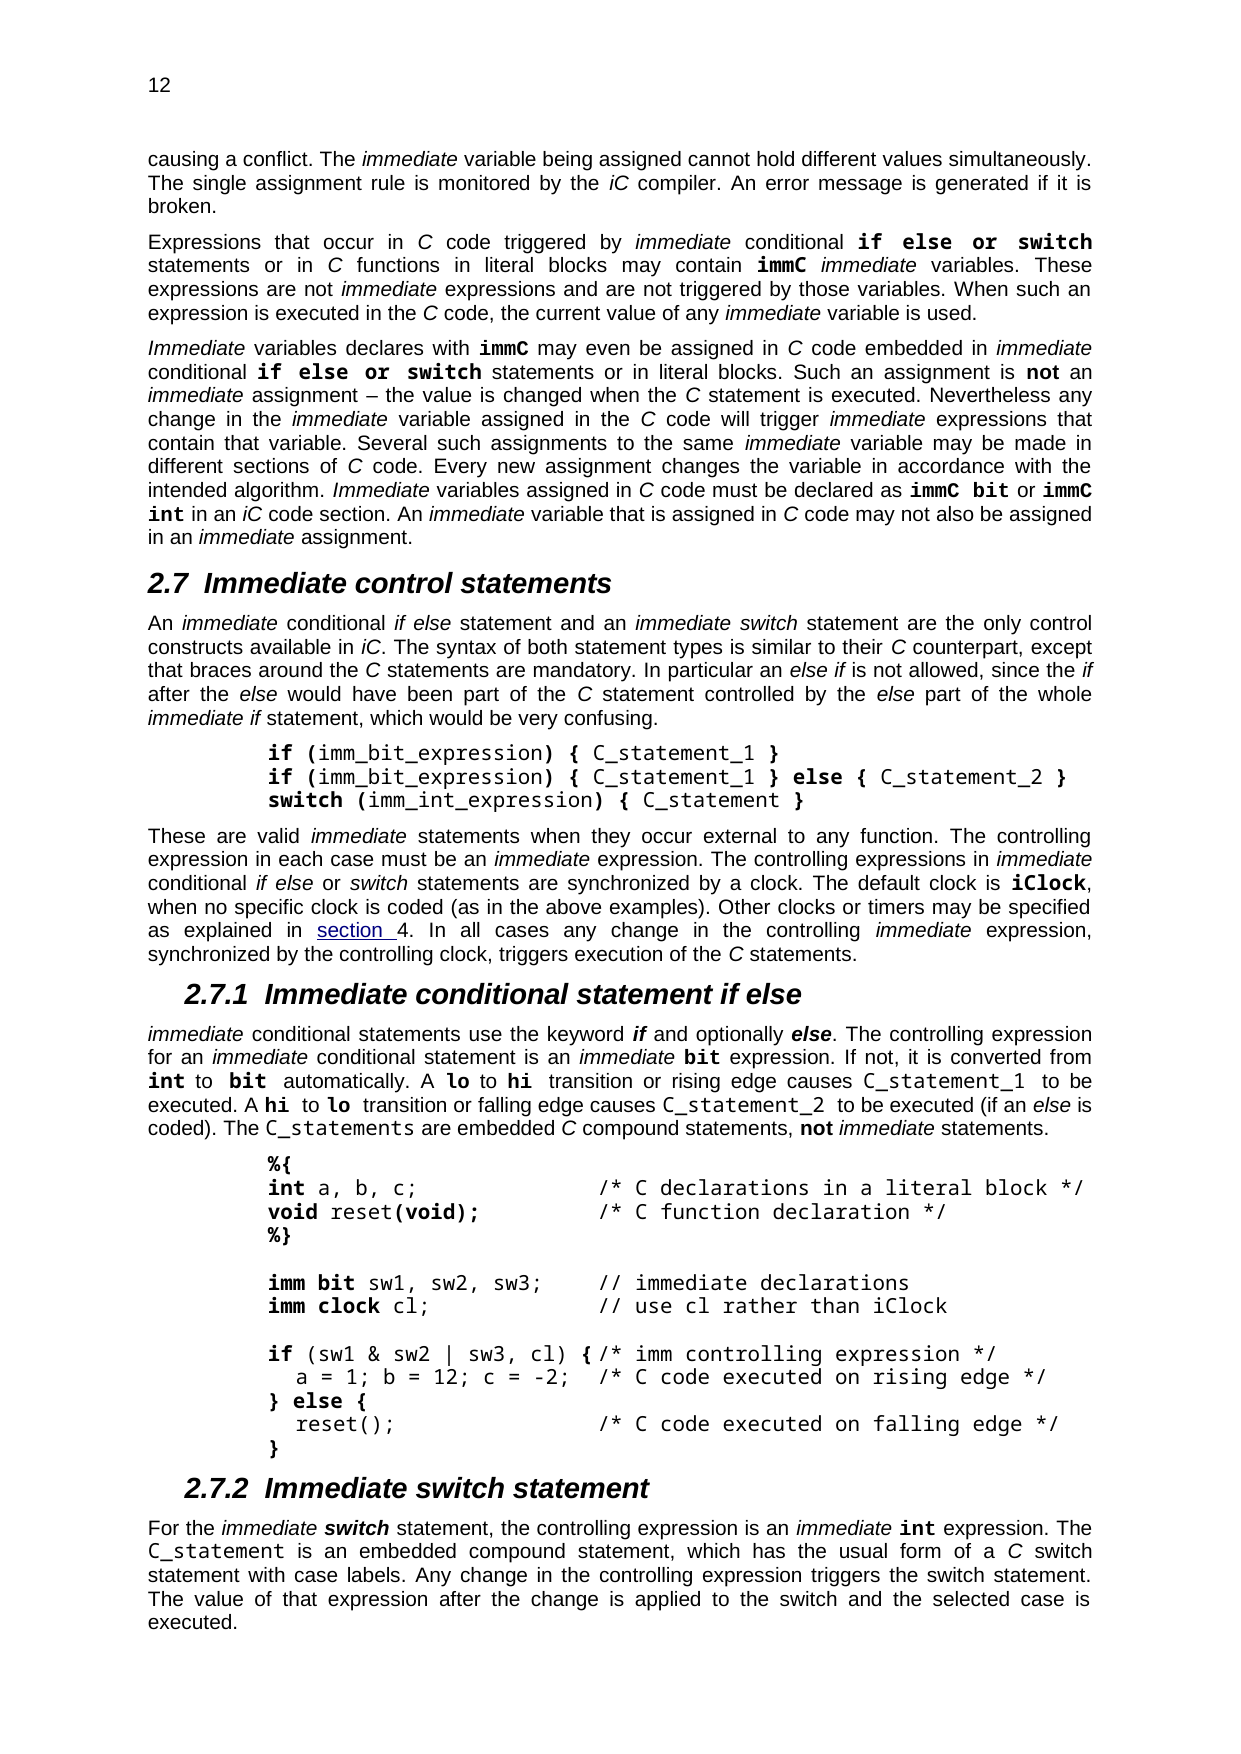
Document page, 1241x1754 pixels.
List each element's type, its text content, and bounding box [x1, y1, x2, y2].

text For the immediate switch statement, the controlling expression is an immediate int expression. The C_statement is an embedded compound statement, which has the usual form of a C switch statement with case labels. Any change in the controlling expression triggers the switch statement. The value of that expression after the change is applied to the switch and the selected case is executed. [148, 1516, 1092, 1634]
text causing a conflict. The immediate variable being assigned cannot hold different values simultaneously. The single assignment rule is monitored by the iC compiler. An error message is generated if it is broken. [148, 148, 1092, 219]
text These are valid immediate statements when they occur external to any function. The controlling expression in each case must be an immediate expression. The controlling expressions in immediate conditional if else or switch statements are synchronized by a clock. The default clock is iClock, when no specific clock is coded (as in the above examples). Other clocks or timers may be specified as explained in section 4. In all cases any change in the controlling immediate expression, synchronized by the controlling clock, triggers execution of the C statements. [148, 824, 1092, 966]
text An immediate conditional if else statement and an immediate switch statement are the only control constructs available in iC. The syntax of both statement types is similar to their C counterpart, except that braces around the C statements are mandatory. In particular an else if is not allowed, since the if after the else would have been part of the C statement controlled by the else part of the whole immediate if statement, which would be very confusing. [148, 612, 1092, 730]
subtitle Immediate switch statement [184, 1472, 1092, 1504]
subtitle Immediate conditional statement if else [184, 978, 1092, 1010]
text Expressions that occur in C code triggered by immediate conditional if else or switch statements or in C functions in literal blocks may contain immC immediate variables. These expressions are not immediate expressions and are not triggered by those variables. When such an expression is executed in the C code, the current value of any immediate variable is used. [148, 230, 1092, 325]
text if (imm_bit_expression) { C_statement_1 } if (imm_bit_expression) { C_statement_1 } else { C_statement_2 } switch (imm_int_expression) { C_statement } [268, 742, 1092, 812]
text %{ int a, b, c; /* C declarations in a literal block */ void reset(void); /* C function declaration */ %} imm bit sw1, sw2, sw3; // immediate declarations imm clock cl; // use cl rather than iClock if (sw1 & sw2 | sw3, cl) { /* imm controlling expression */ a = 1; b = 12; c = -2; /* C code executed on rising edge */ } else { reset(); /* C code executed on falling edge */ } [268, 1153, 1092, 1460]
text immediate conditional statements use the keyword if and optionally else. The controlling expression for an immediate conditional statement is an immediate bit expression. If not, it is converted from int to bit automatically. A lo to hi transition or rising edge causes C_statement_1 to be executed. A hi to lo transition or falling edge causes C_statement_2 to be executed (if an else is coded). The C_statements are embedded C compound statements, not immediate statements. [148, 1022, 1092, 1140]
text Immediate variables declares with immC may even be assigned in C code embedded in immediate conditional if else or switch statements or in literal blocks. Such an assignment is not an immediate assignment – the value is changed when the C statement is executed. Nevertheless any change in the immediate variable assigned in the C code will trigger immediate expressions that contain that variable. Several such assignments to the same immediate variable may be made in different sections of C code. Every new assignment changes the variable in accordance with the intended algorithm. Immediate variables assigned in C code must be declared as immC bit or immC int in an iC code section. An immediate variable that is assigned in C code may not also be assigned in an immediate assignment. [148, 337, 1092, 549]
subtitle Immediate control statements [148, 567, 1092, 600]
